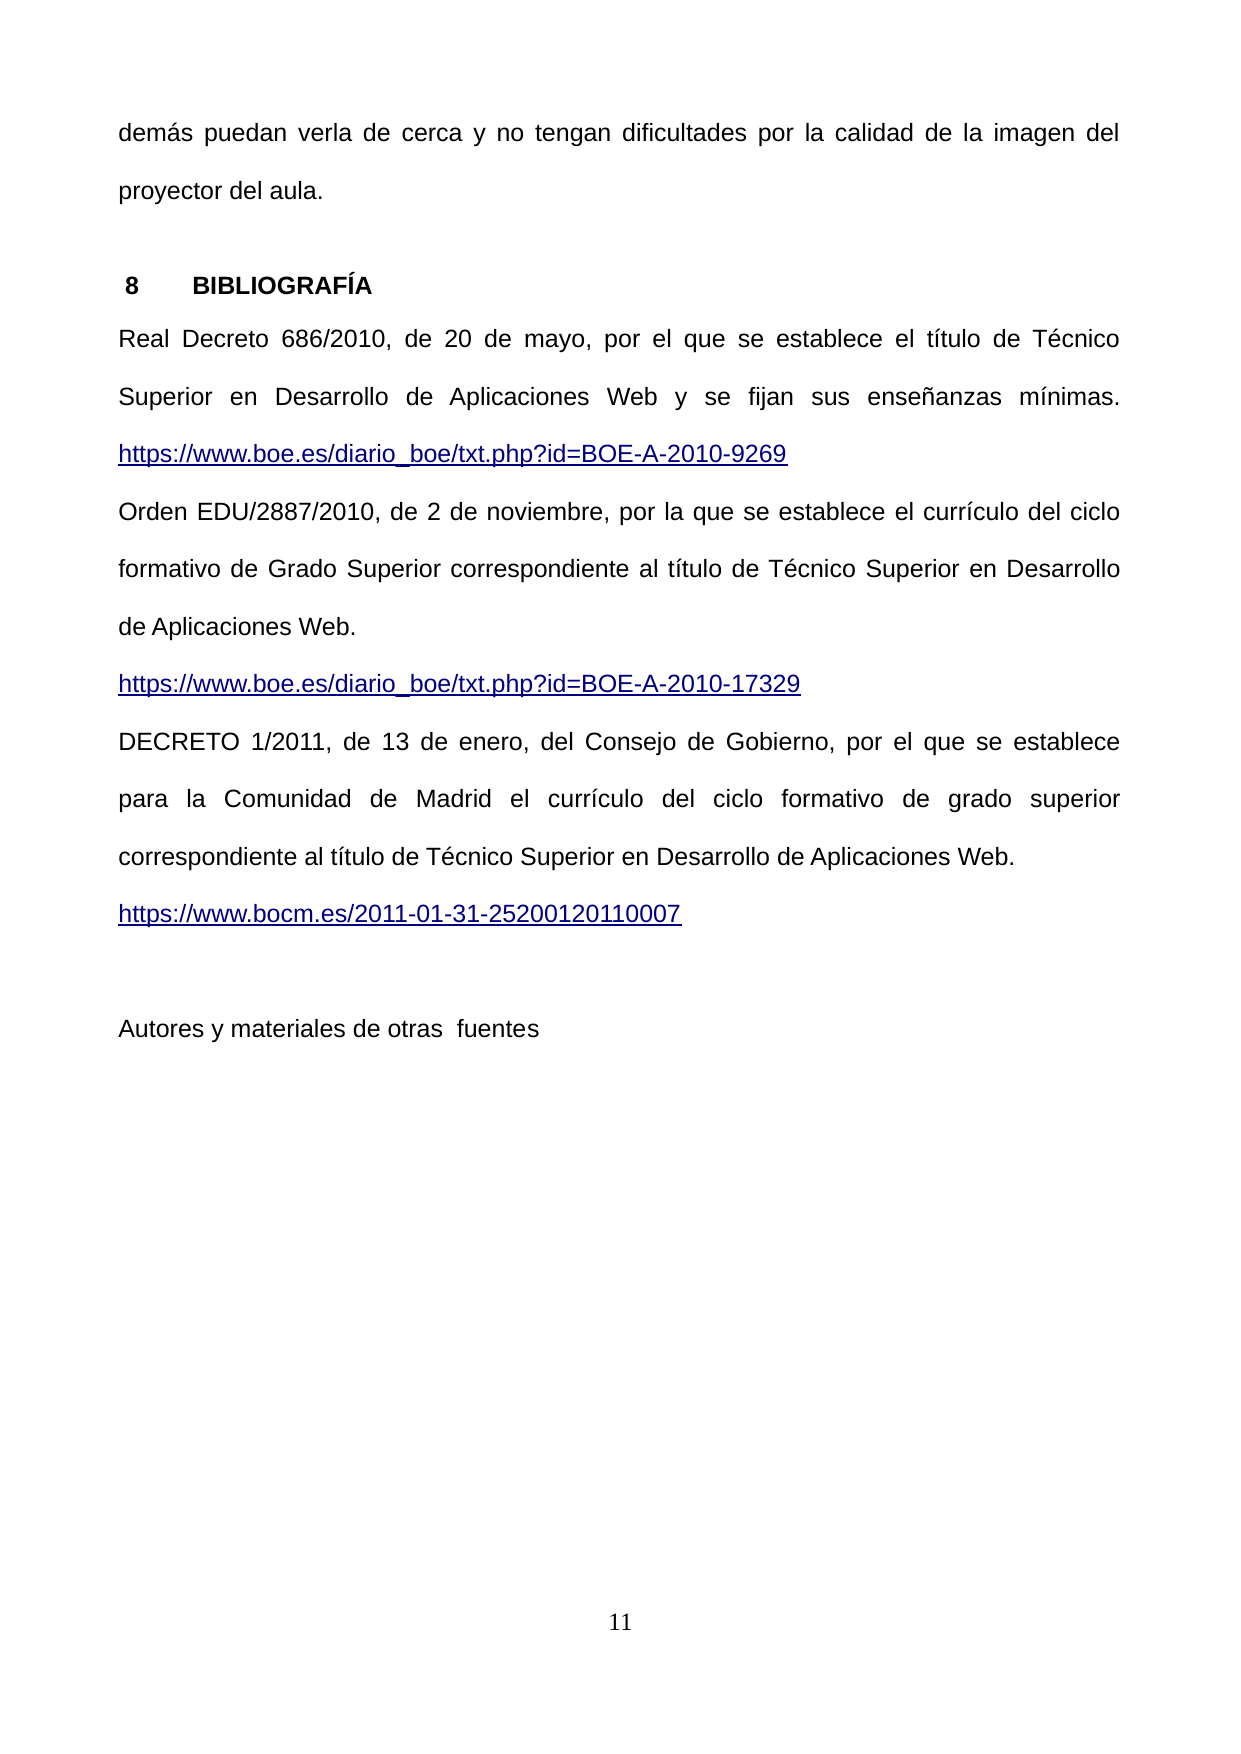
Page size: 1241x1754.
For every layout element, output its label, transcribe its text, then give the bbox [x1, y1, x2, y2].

text Real Decreto 686/2010, de 20 de mayo, por el que se establece el título de Técnico Superior en Desarrollo de Aplicaciones Web y se fijan sus enseñanzas mínimas. https://www.boe.es/diario_boe/txt.php?id=BOE-A-2010-9269 [118, 324, 1122, 468]
text Autores y materiales de otras fuentes [118, 1014, 1122, 1043]
text demás puedan verla de cerca y no tengan dificultades por la calidad de la imagen del proyector del aula. [118, 118, 1122, 204]
subtitle BIBLIOGRAFÍA [118, 271, 1122, 299]
text https://www.boe.es/diario_boe/txt.php?id=BOE-A-2010-17329 [118, 669, 1122, 698]
text DECRETO 1/2011, de 13 de enero, del Consejo de Gobierno, por el que se establece para la Comunidad de Madrid el currículo del ciclo formativo de grado superior correspondiente al título de Técnico Superior en Desarrollo de Aplicaciones Web. [118, 727, 1122, 871]
text Orden EDU/2887/2010, de 2 de noviembre, por la que se establece el currículo del ciclo formativo de Grado Superior correspondiente al título de Técnico Superior en Desarrollo de Aplicaciones Web. [118, 497, 1122, 641]
text https://www.bocm.es/2011-01-31-25200120110007 [118, 899, 1122, 928]
